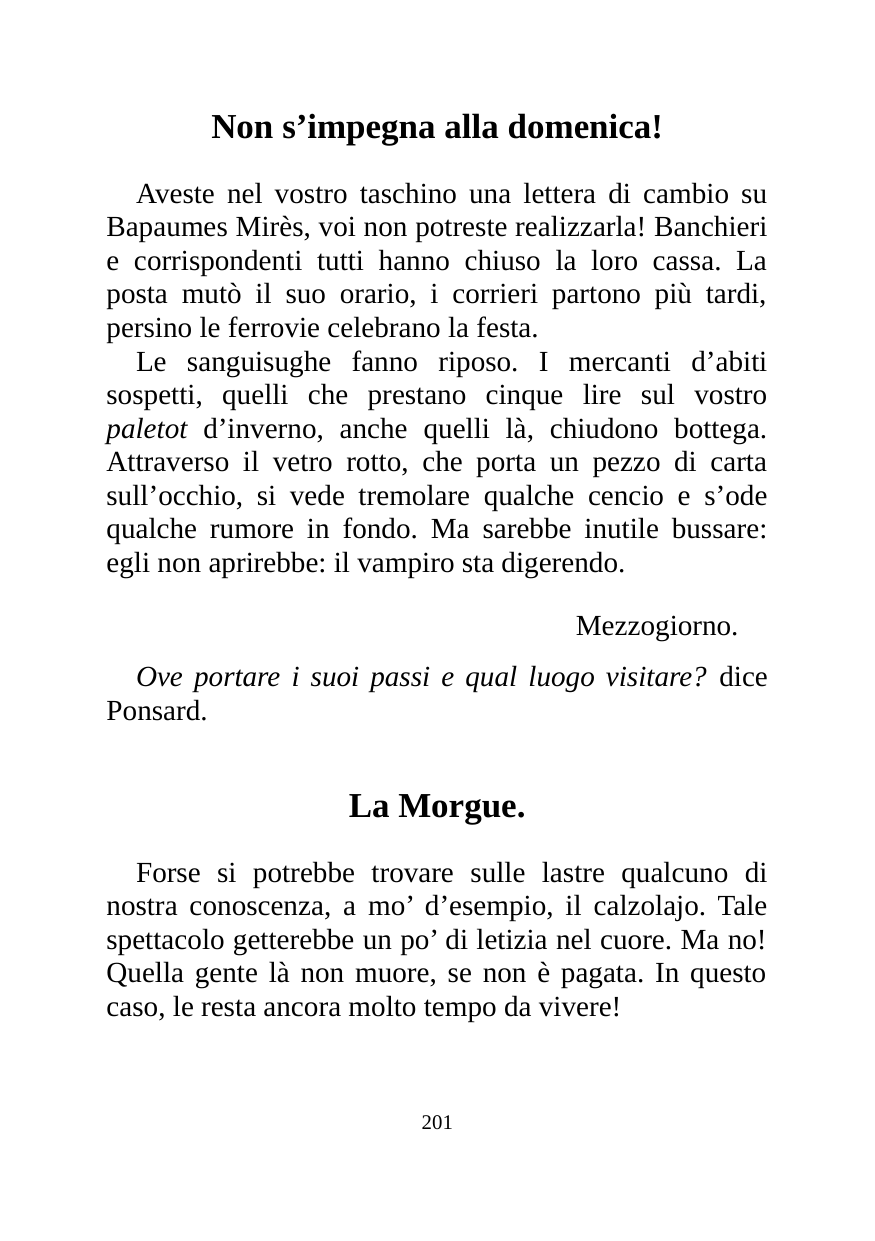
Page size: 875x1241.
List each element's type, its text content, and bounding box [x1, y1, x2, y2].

text Mezzogiorno. [106, 608, 738, 641]
text Ove portare i suoi passi e qual luogo visitare? dice Ponsard. [106, 659, 768, 726]
text Le sanguisughe fanno riposo. I mercanti d’abiti sospetti, quelli che prestano cinque lire sul vostro paletot d’inverno, anche quelli là, chiudono bottega. Attraverso il vetro rotto, che porta un pezzo di carta sull’occhio, si vede tremolare qualche cencio e s’ode qualche rumore in fondo. Ma sarebbe inutile bussare: egli non aprirebbe: il vampiro sta digerendo. [106, 344, 768, 578]
text Aveste nel vostro taschino una lettera di cambio su Bapaumes Mirès, voi non potreste realizzarla! Banchieri e corrispondenti tutti hanno chiuso la loro cassa. La posta mutò il suo orario, i corrieri partono più tardi, persino le ferrovie celebrano la festa. [106, 176, 768, 344]
text Forse si potrebbe trovare sulle lastre qualcuno di nostra conoscenza, a mo’ d’esempio, il calzolajo. Tale spettacolo getterebbe un po’ di letizia nel cuore. Ma no! Quella gente là non muore, se non è pagata. In questo caso, le resta ancora molto tempo da vivere! [106, 855, 768, 1023]
subtitle Non s’impegna alla domenica! [106, 106, 768, 146]
subtitle La Morgue. [106, 785, 768, 826]
